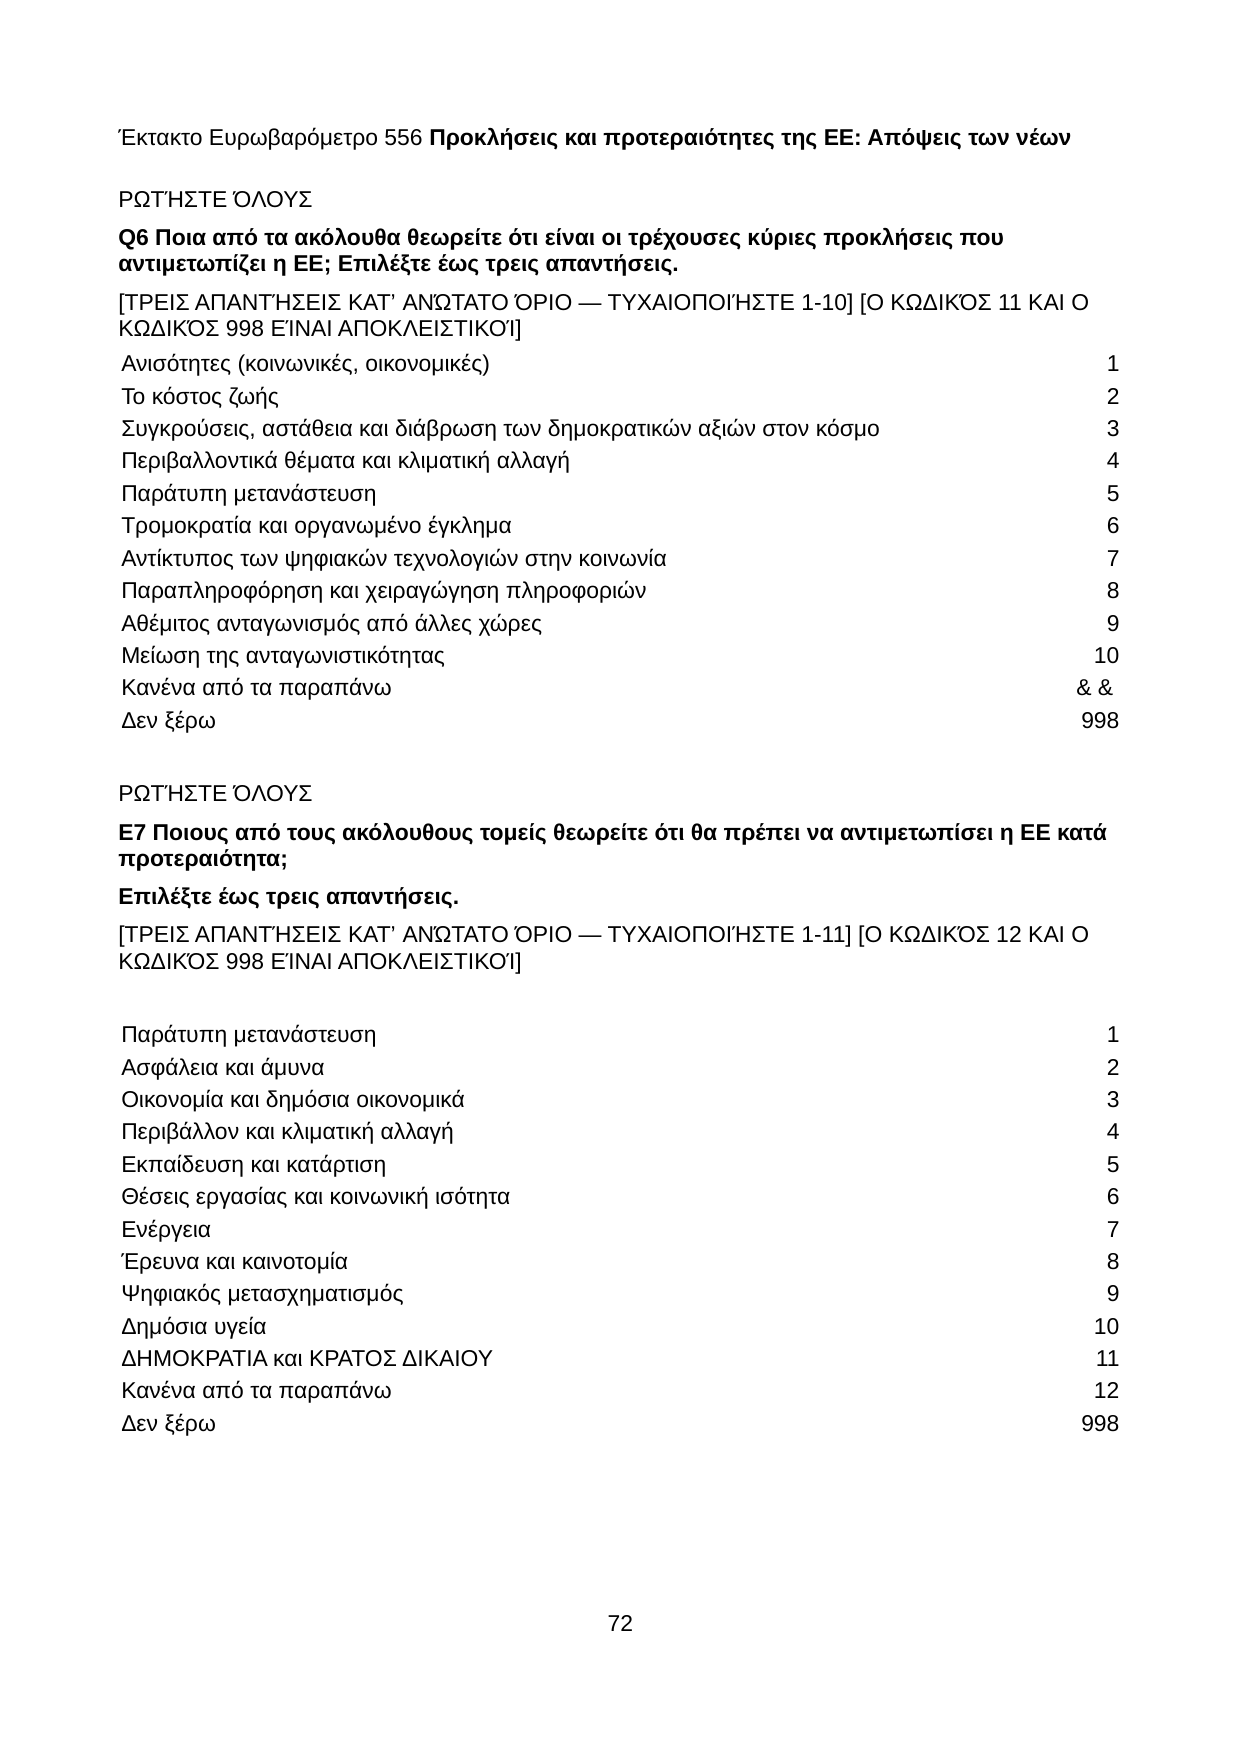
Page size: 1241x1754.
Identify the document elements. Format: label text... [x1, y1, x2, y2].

text ΡΩΤΉΣΤΕ ΌΛΟΥΣ [118, 186, 1122, 212]
table_cell 9 [986, 1277, 1122, 1310]
table_header 1 [986, 1018, 1122, 1051]
table_cell 998 [986, 704, 1122, 736]
table_cell Ασφάλεια και άμυνα [118, 1051, 986, 1083]
table_cell 4 [986, 445, 1122, 477]
table_cell 11 [986, 1342, 1122, 1374]
table_cell 9 [986, 606, 1122, 639]
table_cell Συγκρούσεις, αστάθεια και διάβρωση των δημοκρατικών αξιών στον κόσμο [118, 412, 986, 444]
table_cell 7 [986, 542, 1122, 574]
table_cell Ενέργεια [118, 1213, 986, 1245]
table_cell Μείωση της ανταγωνιστικότητας [118, 639, 986, 671]
table_cell 10 [986, 1310, 1122, 1342]
text [ΤΡΕΙΣ ΑΠΑΝΤΉΣΕΙΣ ΚΑΤ’ ΑΝΏΤΑΤΟ ΌΡΙΟ — ΤΥΧΑΙΟΠΟΙΉΣΤΕ 1-11] [Ο ΚΩΔΙΚΌΣ 12 ΚΑΙ Ο ΚΩΔΙΚΌΣ 998 ΕΊΝΑΙ ΑΠΟΚΛΕΙΣΤΙΚΟΊ] [118, 921, 1122, 974]
text [ΤΡΕΙΣ ΑΠΑΝΤΉΣΕΙΣ ΚΑΤ’ ΑΝΏΤΑΤΟ ΌΡΙΟ — ΤΥΧΑΙΟΠΟΙΉΣΤΕ 1-10] [Ο ΚΩΔΙΚΌΣ 11 ΚΑΙ Ο ΚΩΔΙΚΌΣ 998 ΕΊΝΑΙ ΑΠΟΚΛΕΙΣΤΙΚΟΊ] [118, 289, 1122, 341]
table_cell 5 [986, 477, 1122, 509]
table_cell Περιβάλλον και κλιματική αλλαγή [118, 1115, 986, 1148]
table_cell Αντίκτυπος των ψηφιακών τεχνολογιών στην κοινωνία [118, 542, 986, 574]
table_cell Παράτυπη μετανάστευση [118, 477, 986, 509]
table_cell Δεν ξέρω [118, 1407, 986, 1439]
table_cell 8 [986, 574, 1122, 606]
table_cell ΔΗΜΟΚΡΑΤΙΑ και ΚΡΑΤΟΣ ΔΙΚΑΙΟΥ [118, 1342, 986, 1374]
text ΡΩΤΉΣΤΕ ΌΛΟΥΣ [118, 780, 1122, 807]
table_cell Κανένα από τα παραπάνω [118, 1375, 986, 1407]
table_cell Τρομοκρατία και οργανωμένο έγκλημα [118, 509, 986, 542]
table_cell Περιβαλλοντικά θέματα και κλιματική αλλαγή [118, 445, 986, 477]
text Ε7 Ποιους από τους ακόλουθους τομείς θεωρείτε ότι θα πρέπει να αντιμετωπίσει η ΕΕ κατά προτεραιότητα; [118, 818, 1122, 871]
table_cell 7 [986, 1213, 1122, 1245]
table_cell 12 [986, 1375, 1122, 1407]
table_cell & & [986, 671, 1122, 704]
table_header Παράτυπη μετανάστευση [118, 1018, 986, 1051]
table_cell Δεν ξέρω [118, 704, 986, 736]
table_cell 8 [986, 1245, 1122, 1277]
table_cell 6 [986, 509, 1122, 542]
table_cell Παραπληροφόρηση και χειραγώγηση πληροφοριών [118, 574, 986, 606]
table_cell 998 [986, 1407, 1122, 1439]
table_cell Το κόστος ζωής [118, 380, 986, 412]
table_cell 3 [986, 1083, 1122, 1115]
table_cell Ψηφιακός μετασχηματισμός [118, 1277, 986, 1310]
table_cell Εκπαίδευση και κατάρτιση [118, 1148, 986, 1180]
table_cell Δημόσια υγεία [118, 1310, 986, 1342]
table_cell 4 [986, 1115, 1122, 1148]
table_header 1 [986, 347, 1122, 380]
table_cell Έρευνα και καινοτομία [118, 1245, 986, 1277]
table_cell 2 [986, 1051, 1122, 1083]
table_cell Κανένα από τα παραπάνω [118, 671, 986, 704]
table_cell Θέσεις εργασίας και κοινωνική ισότητα [118, 1180, 986, 1212]
table_cell 6 [986, 1180, 1122, 1212]
table_cell 10 [986, 639, 1122, 671]
table_cell 2 [986, 380, 1122, 412]
table_cell 5 [986, 1148, 1122, 1180]
table_header Ανισότητες (κοινωνικές, οικονομικές) [118, 347, 986, 380]
text Q6 Ποια από τα ακόλουθα θεωρείτε ότι είναι οι τρέχουσες κύριες προκλήσεις που αντιμετωπίζει η ΕΕ; Επιλέξτε έως τρεις απαντήσεις. [118, 224, 1122, 277]
text Επιλέξτε έως τρεις απαντήσεις. [118, 883, 1122, 909]
table_cell 3 [986, 412, 1122, 444]
table_cell Οικονομία και δημόσια οικονομικά [118, 1083, 986, 1115]
table_cell Αθέμιτος ανταγωνισμός από άλλες χώρες [118, 606, 986, 639]
